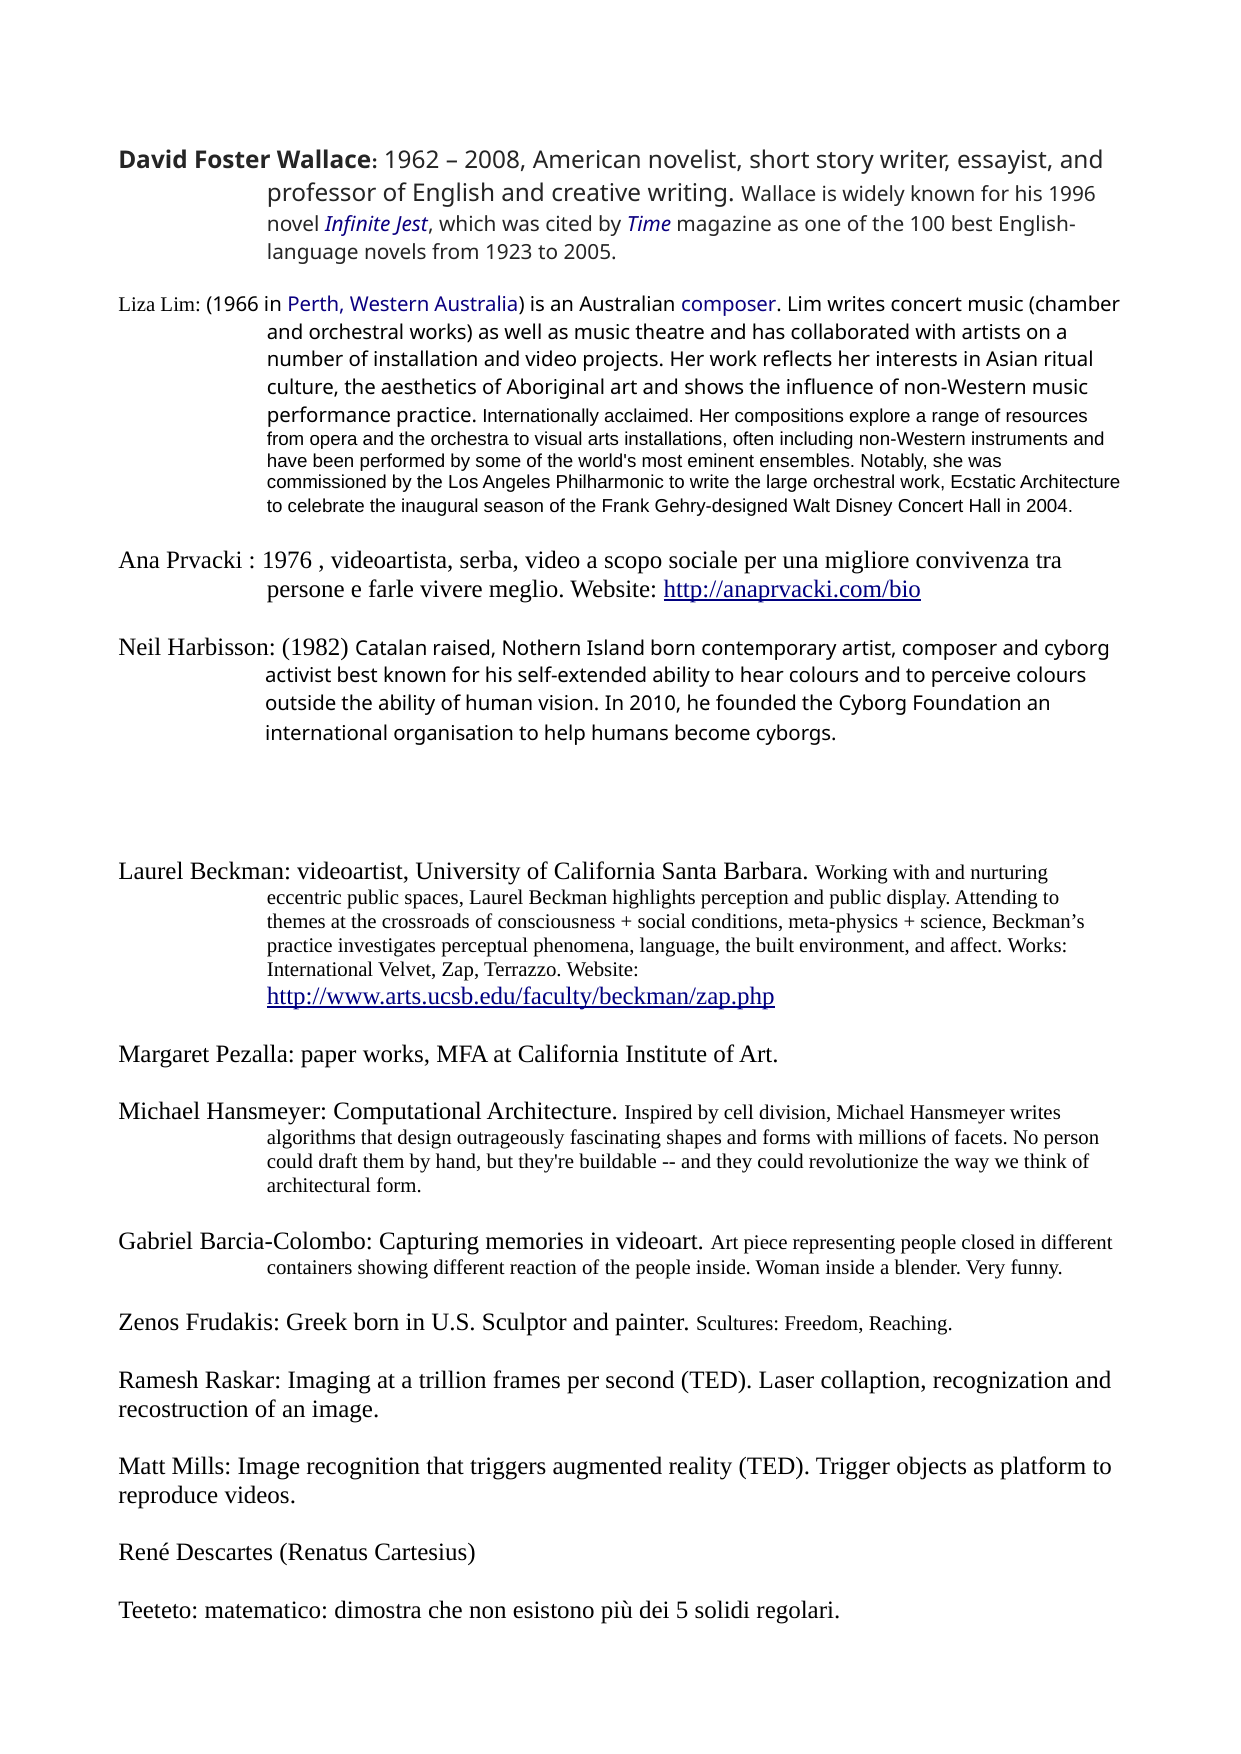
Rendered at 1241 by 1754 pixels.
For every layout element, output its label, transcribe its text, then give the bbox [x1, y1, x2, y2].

text David Foster Wallace: 1962 – 2008, American novelist, short story writer, essayist, and professor of English and creative writing. Wallace is widely known for his 1996 novel Infinite Jest, which was cited by Time magazine as one of the 100 best English-language novels from 1923 to 2005. [118, 142, 1122, 266]
text Michael Hansmeyer: Computational Architecture. Inspired by cell division, Michael Hansmeyer writes algorithms that design outrageously fascinating shapes and forms with millions of facets. No person could draft them by hand, but they're buildable -- and they could revolutionize the way we think of architectural form. [118, 1096, 1122, 1197]
text Laurel Beckman: videoartist, University of California Santa Barbara. Working with and nurturing eccentric public spaces, Laurel Beckman highlights perception and public display. Attending to themes at the crossroads of consciousness + social conditions, meta-physics + science, Beckman’s practice investigates perceptual phenomena, language, the built environment, and affect. Works: International Velvet, Zap, Terrazzo. Website: http://www.arts.ucsb.edu/faculty/beckman/zap.php [118, 856, 1122, 1010]
text Matt Mills: Image recognition that triggers augmented reality (TED). Trigger objects as platform to reproduce videos. [118, 1451, 1122, 1509]
text Teeteto: matematico: dimostra che non esistono più dei 5 solidi regolari. [118, 1595, 1122, 1624]
text René Descartes (Renatus Cartesius) [118, 1537, 1122, 1566]
text Zenos Frudakis: Greek born in U.S. Sculptor and painter. Scultures: Freedom, Reaching. [118, 1307, 1122, 1336]
text Ana Prvacki : 1976 , videoartista, serba, video a scopo sociale per una migliore convivenza tra persone e farle vivere meglio. Website: http://anaprvacki.com/bio [118, 546, 1122, 603]
text Neil Harbisson: (1982) Catalan raised, Nothern Island born contemporary artist, composer and cyborg activist best known for his self-extended ability to hear colours and to perceive colours outside the ability of human vision. In 2010, he founded the Cyborg Foundation an international organisation to help humans become cyborgs. [118, 632, 1122, 746]
text Margaret Pezalla: paper works, MFA at California Institute of Art. [118, 1039, 1122, 1067]
text Gabriel Barcia-Colombo: Capturing memories in videoart. Art piece representing people closed in different containers showing different reaction of the people inside. Woman inside a blender. Very funny. [118, 1226, 1122, 1279]
text Ramesh Raskar: Imaging at a trillion frames per second (TED). Laser collaption, recognization and recostruction of an image. [118, 1365, 1122, 1422]
text Liza Lim: (1966 in Perth, Western Australia) is an Australian composer. Lim writes concert music (chamber and orchestral works) as well as music theatre and has collaborated with artists on a number of installation and video projects. Her work reflects her interests in Asian ritual culture, the aesthetics of Aboriginal art and shows the influence of non-Western music performance practice. Internationally acclaimed. Her compositions explore a range of resources from opera and the orchestra to visual arts installations, often including non-Western instruments and have been performed by some of the world's most eminent ensembles. Notably, she was commissioned by the Los Angeles Philharmonic to write the large orchestral work, Ecstatic Architecture to celebrate the inaugural season of the Frank Gehry-designed Walt Disney Concert Hall in 2004. [118, 289, 1122, 517]
